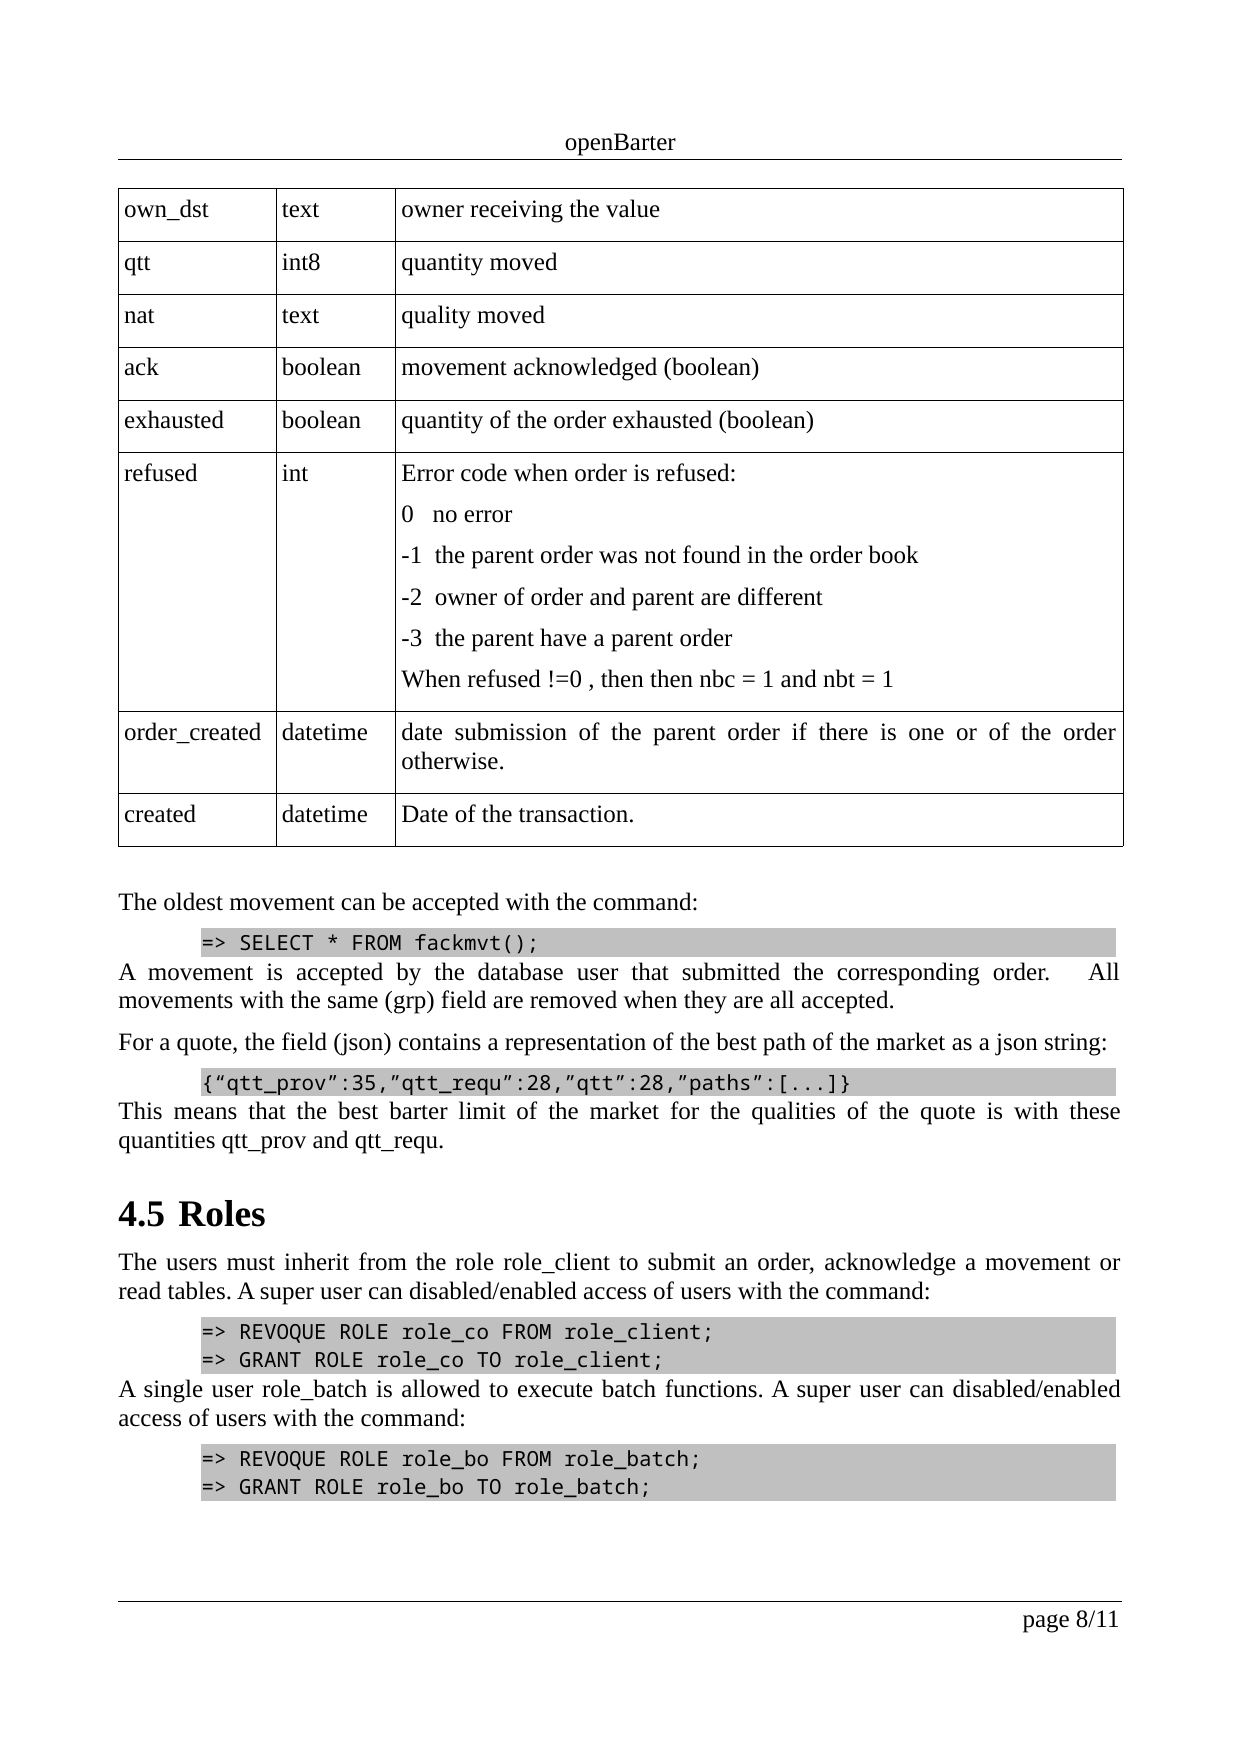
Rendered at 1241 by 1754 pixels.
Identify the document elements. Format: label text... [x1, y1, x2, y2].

table_cell Date of the transaction. [396, 794, 1123, 846]
table_cell quantity moved [396, 242, 1123, 294]
text A single user role_batch is allowed to execute batch functions. A super user can disabled/enabled access of users with the command: [118, 1374, 1122, 1431]
text The oldest movement can be accepted with the command: [118, 887, 1122, 916]
table_cell datetime [277, 712, 395, 793]
table_cell int8 [277, 242, 395, 294]
text {“qtt_prov”:35,”qtt_requ”:28,”qtt”:28,”paths”:[...]} [201, 1068, 1116, 1096]
text For a quote, the field (json) contains a representation of the best path of the market as a json string: [118, 1027, 1122, 1056]
table_cell ack [119, 348, 276, 399]
table_cell exhausted [119, 401, 276, 452]
table_cell created [119, 794, 276, 846]
table_cell nat [119, 295, 276, 347]
table_cell movement acknowledged (boolean) [396, 348, 1123, 399]
table_cell quantity of the order exhausted (boolean) [396, 401, 1123, 452]
table_cell boolean [277, 348, 395, 399]
text => GRANT ROLE role_co TO role_client; [201, 1346, 1116, 1374]
table_cell owner receiving the value [396, 189, 1123, 241]
table_cell quality moved [396, 295, 1123, 347]
text => REVOQUE ROLE role_bo FROM role_batch; [201, 1444, 1116, 1472]
table_cell text [277, 295, 395, 347]
table_cell int [277, 453, 395, 711]
table_cell Error code when order is refused: 0 no error -1 the parent order was not found in the order book -2 owner of order and parent are different -3 the parent have a parent order When refused !=0 , then then nbc = 1 and nbt = 1 [396, 453, 1123, 711]
text => SELECT * FROM fackmvt(); [201, 928, 1116, 957]
table_cell own_dst [119, 189, 276, 241]
text A movement is accepted by the database user that submitted the corresponding order. All movements with the same (grp) field are removed when they are all accepted. [118, 957, 1122, 1014]
text => REVOQUE ROLE role_co FROM role_client; [201, 1317, 1116, 1346]
table_cell text [277, 189, 395, 241]
text This means that the best barter limit of the market for the qualities of the quote is with these quantities qtt_prov and qtt_requ. [118, 1096, 1122, 1154]
subtitle Roles [118, 1191, 1122, 1234]
table_cell boolean [277, 401, 395, 452]
text The users must inherit from the role role_client to submit an order, acknowledge a movement or read tables. A super user can disabled/enabled access of users with the command: [118, 1247, 1122, 1304]
table_cell qtt [119, 242, 276, 294]
table_cell order_created [119, 712, 276, 793]
table_cell refused [119, 453, 276, 711]
table_cell date submission of the parent order if there is one or of the order otherwise. [396, 712, 1123, 793]
text => GRANT ROLE role_bo TO role_batch; [201, 1472, 1116, 1501]
table_cell datetime [277, 794, 395, 846]
